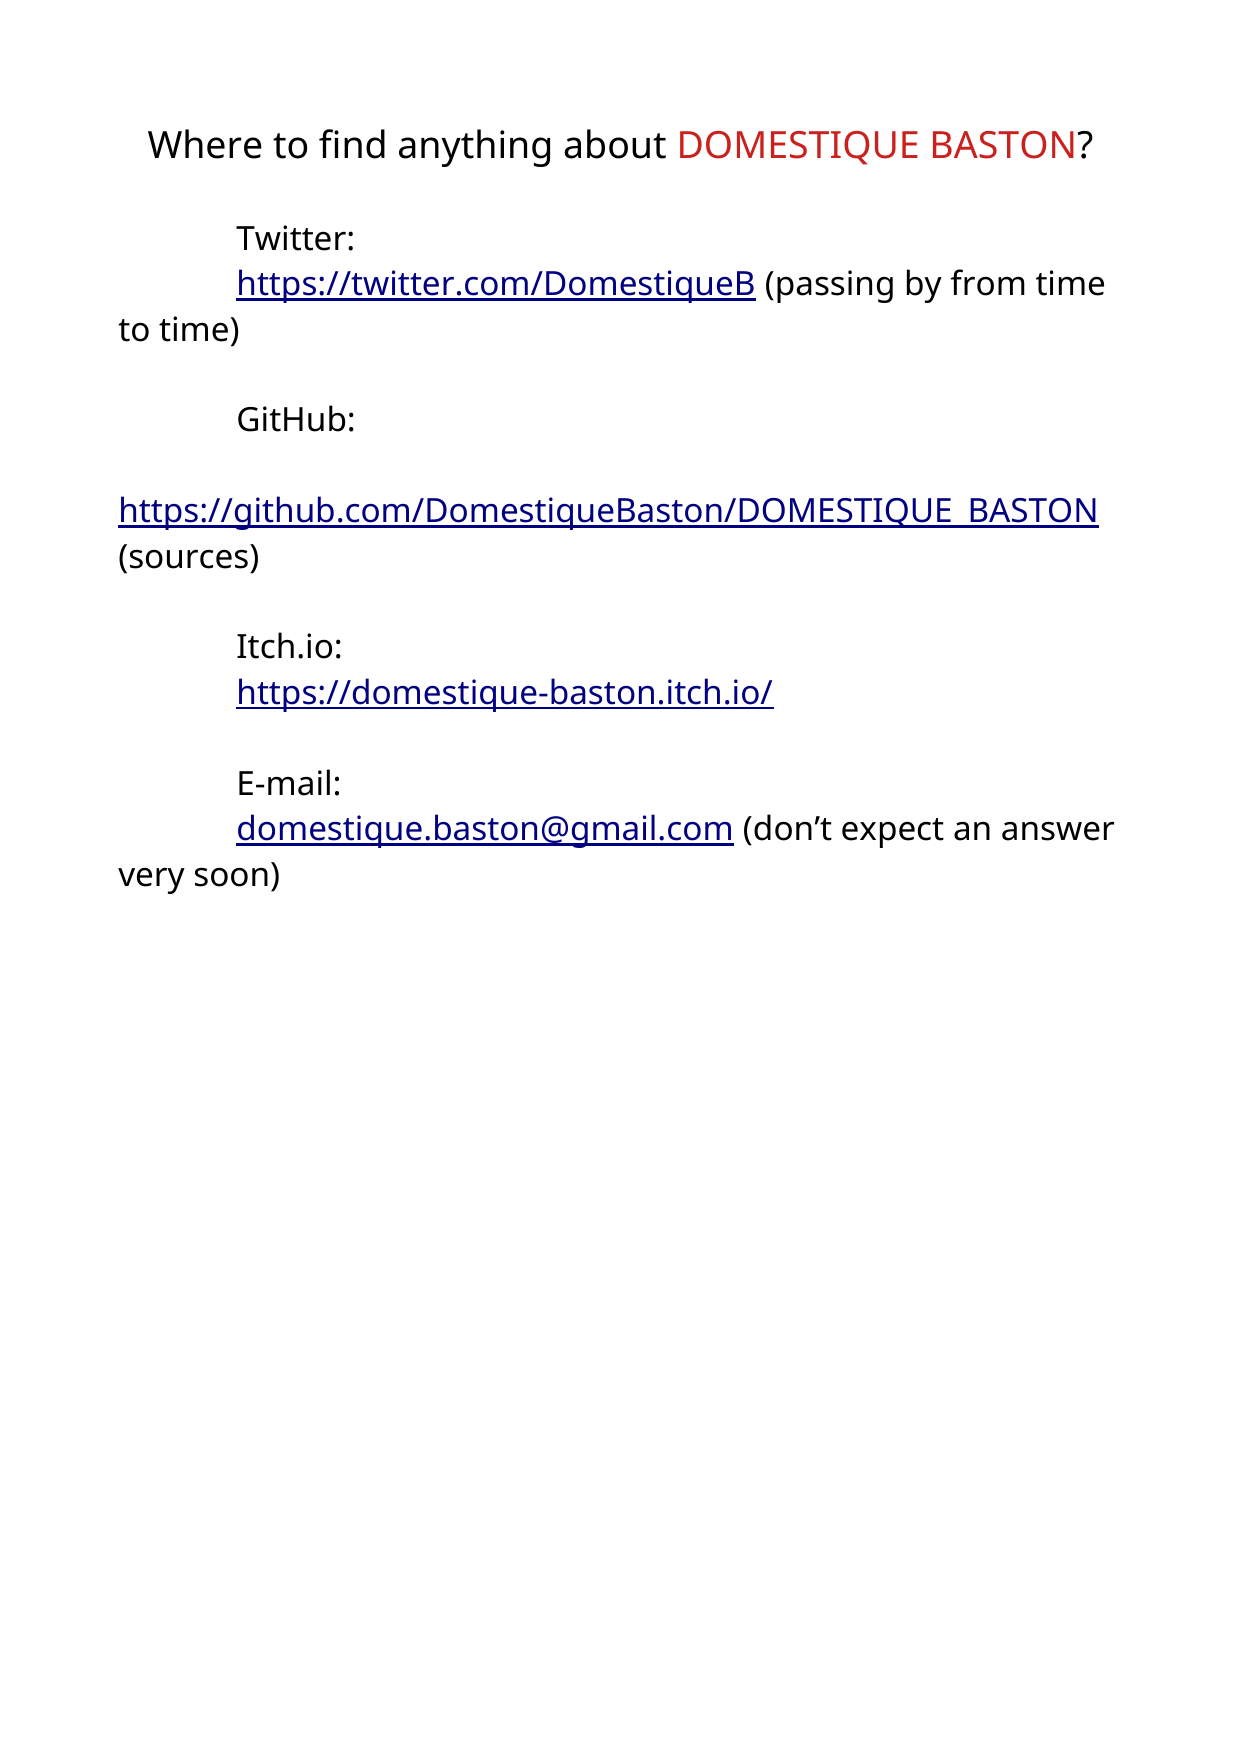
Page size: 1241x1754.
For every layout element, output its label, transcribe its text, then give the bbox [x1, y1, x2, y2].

text Twitter: [118, 214, 1122, 260]
text GitHub: [118, 396, 1122, 442]
text domestique.baston@gmail.com (don’t expect an answer very soon) [118, 805, 1122, 896]
text Itch.io: [118, 623, 1122, 669]
text https://domestique-baston.itch.io/ [118, 669, 1122, 714]
text https://github.com/DomestiqueBaston/DOMESTIQUE_BASTON (sources) [118, 442, 1122, 578]
text Where to find anything about DOMESTIQUE BASTON? [118, 118, 1122, 169]
text E-mail: [118, 759, 1122, 805]
text https://twitter.com/DomestiqueB (passing by from time to time) [118, 260, 1122, 351]
